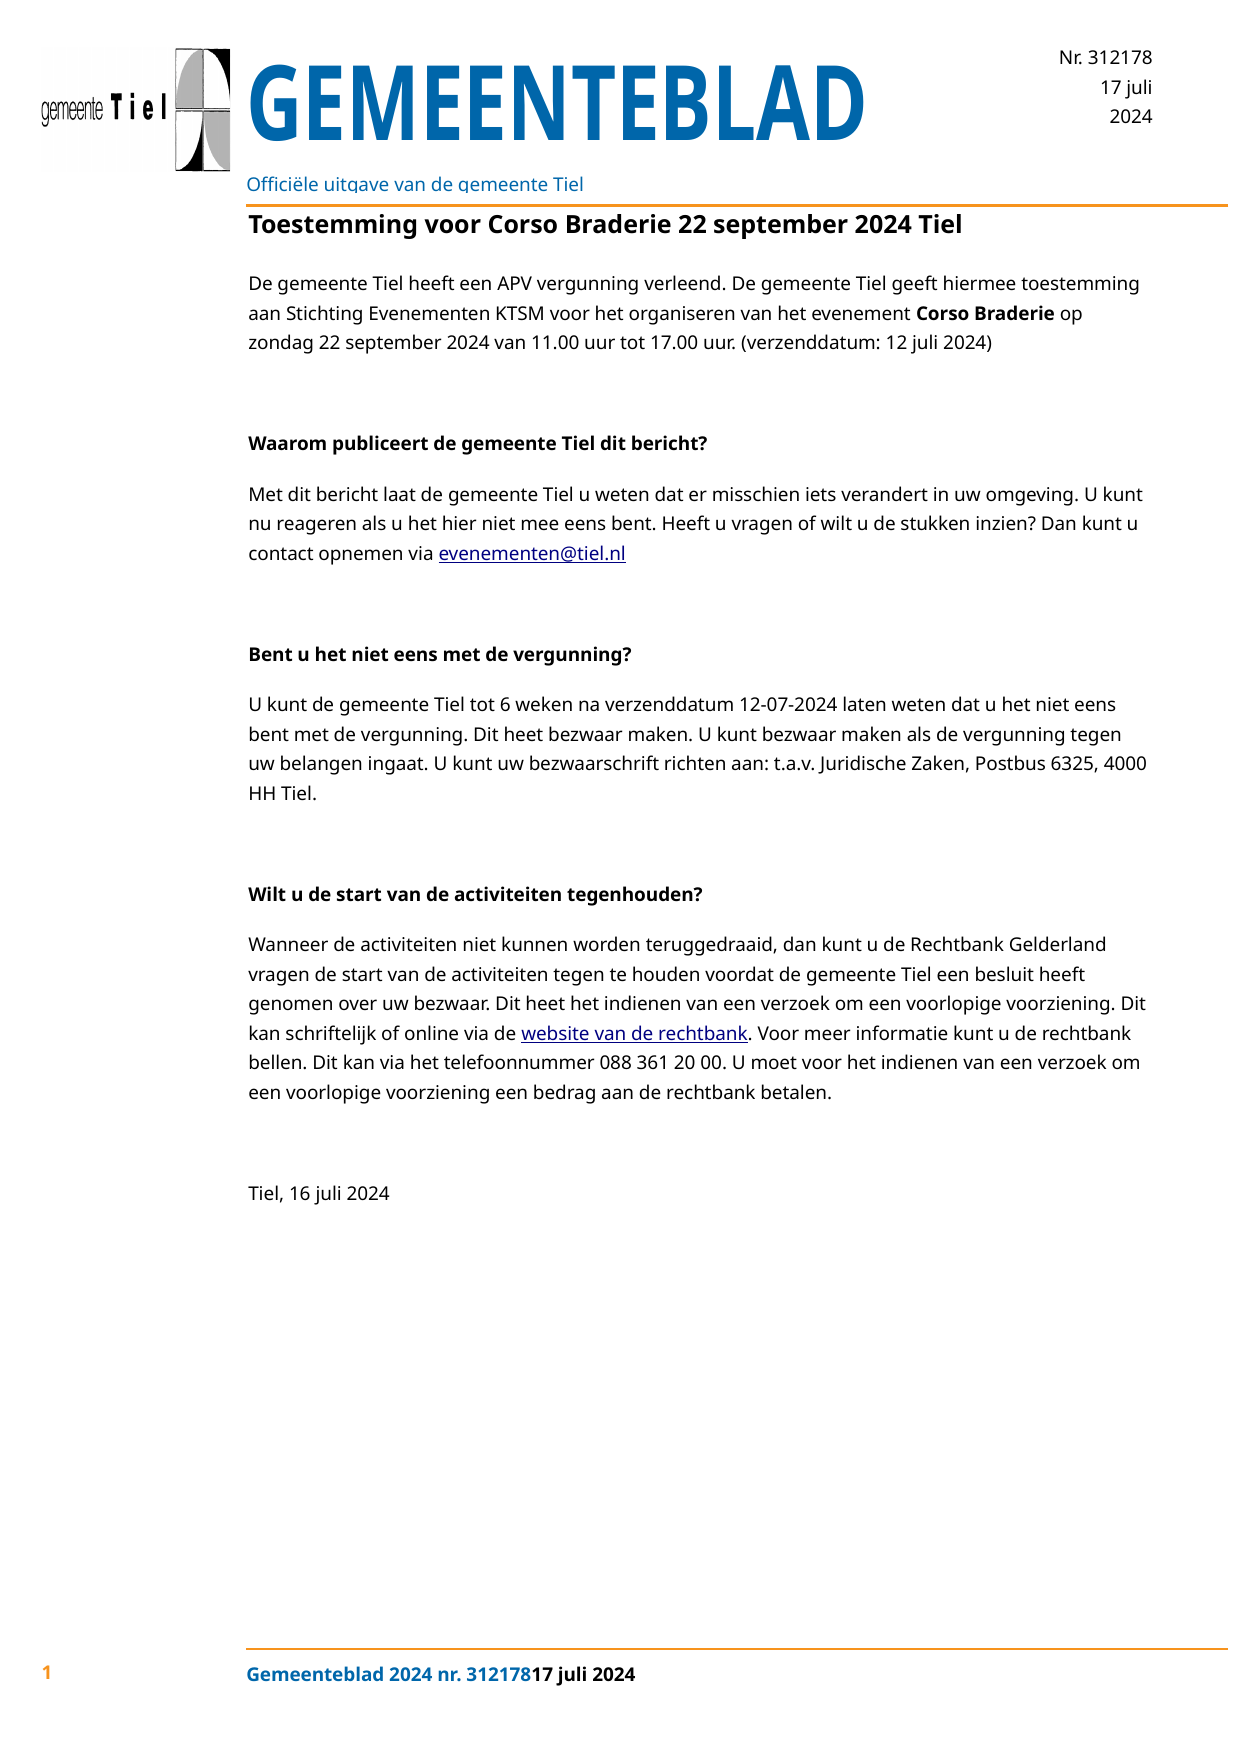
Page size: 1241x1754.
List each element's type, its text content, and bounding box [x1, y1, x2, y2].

text Met dit bericht laat de gemeente Tiel u weten dat er misschien iets verandert in uw omgeving. U kunt nu reageren als u het hier niet mee eens bent. Heeft u vragen of wilt u de stukken inzien? Dan kunt u contact opnemen via evenementen@tiel.nl [248, 481, 1152, 566]
picture [41, 47, 231, 172]
text U kunt de gemeente Tiel tot 6 weken na verzenddatum 12-07-2024 laten weten dat u het niet eens bent met de vergunning. Dit heet bezwaar maken. U kunt bezwaar maken als de vergunning tegen uw belangen ingaat. U kunt uw bezwaarschrift richten aan: t.a.v. Juridische Zaken, Postbus 6325, 4000 HH Tiel. [248, 691, 1152, 806]
text De gemeente Tiel heeft een APV vergunning verleend. De gemeente Tiel geeft hiermee toestemming aan Stichting Evenementen KTSM voor het organiseren van het evenement Corso Braderie op zondag 22 september 2024 van 11.00 uur tot 17.00 uur. (verzenddatum: 12 juli 2024) [248, 270, 1152, 355]
text Bent u het niet eens met de vergunning? [248, 641, 1152, 666]
text Wilt u de start van de activiteiten tegenhouden? [248, 881, 1152, 906]
text Toestemming voor Corso Braderie 22 september 2024 Tiel [248, 207, 1152, 241]
text Waarom publiceert de gemeente Tiel dit bericht? [248, 430, 1152, 456]
text Tiel, 16 juli 2024 [248, 1180, 1152, 1206]
text Wanneer de activiteiten niet kunnen worden teruggedraaid, dan kunt u de Rechtbank Gelderland vragen de start van de activiteiten tegen te houden voordat de gemeente Tiel een besluit heeft genomen over uw bezwaar. Dit heet het indienen van een verzoek om een voorlopige voorziening. Dit kan schriftelijk of online via de website van de rechtbank. Voor meer informatie kunt u de rechtbank bellen. Dit kan via het telefoonnummer 088 361 20 00. U moet voor het indienen van een verzoek om een voorlopige voorziening een bedrag aan de rechtbank betalen. [248, 931, 1152, 1105]
